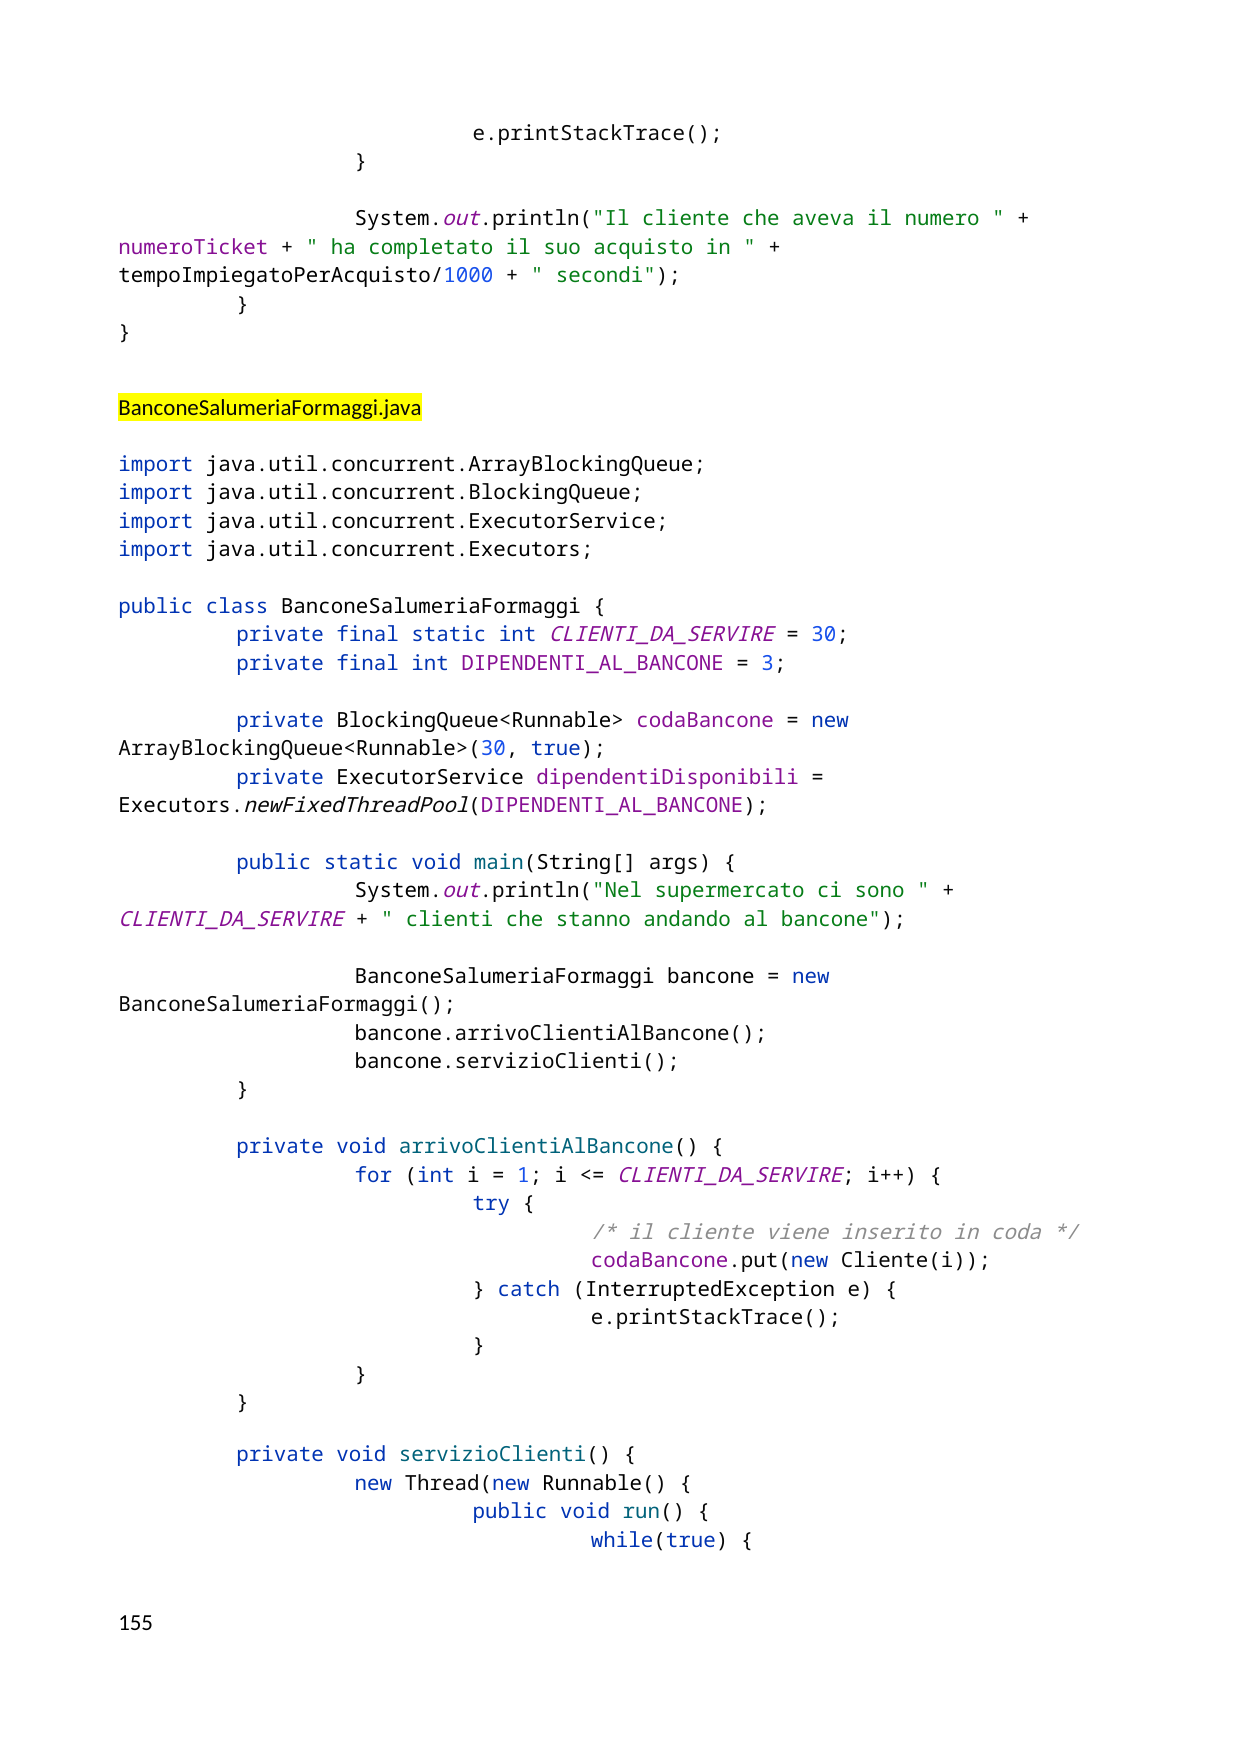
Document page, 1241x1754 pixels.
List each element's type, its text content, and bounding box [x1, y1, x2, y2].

text e.printStackTrace(); } System.out.println("Il cliente che aveva il numero " + numeroTicket + " ha completato il suo acquisto in " + tempoImpiegatoPerAcquisto/1000 + " secondi"); } } [118, 118, 1122, 346]
text BanconeSalumeriaFormaggi.java [118, 393, 1122, 421]
text import java.util.concurrent.ArrayBlockingQueue; import java.util.concurrent.BlockingQueue; import java.util.concurrent.ExecutorService; import java.util.concurrent.Executors; public class BanconeSalumeriaFormaggi { private final static int CLIENTI_DA_SERVIRE = 30; private final int DIPENDENTI_AL_BANCONE = 3; private BlockingQueue<Runnable> codaBancone = new ArrayBlockingQueue<Runnable>(30, true); private ExecutorService dipendentiDisponibili = Executors.newFixedThreadPool(DIPENDENTI_AL_BANCONE); public static void main(String[] args) { System.out.println("Nel supermercato ci sono " + CLIENTI_DA_SERVIRE + " clienti che stanno andando al bancone"); BanconeSalumeriaFormaggi bancone = new BanconeSalumeriaFormaggi(); bancone.arrivoClientiAlBancone(); bancone.servizioClienti(); } private void arrivoClientiAlBancone() { for (int i = 1; i <= CLIENTI_DA_SERVIRE; i++) { try { /* il cliente viene inserito in coda */ codaBancone.put(new Cliente(i)); } catch (InterruptedException e) { e.printStackTrace(); } } } private void servizioClienti() { new Thread(new Runnable() { public void run() { while(true) { [118, 449, 1122, 1553]
